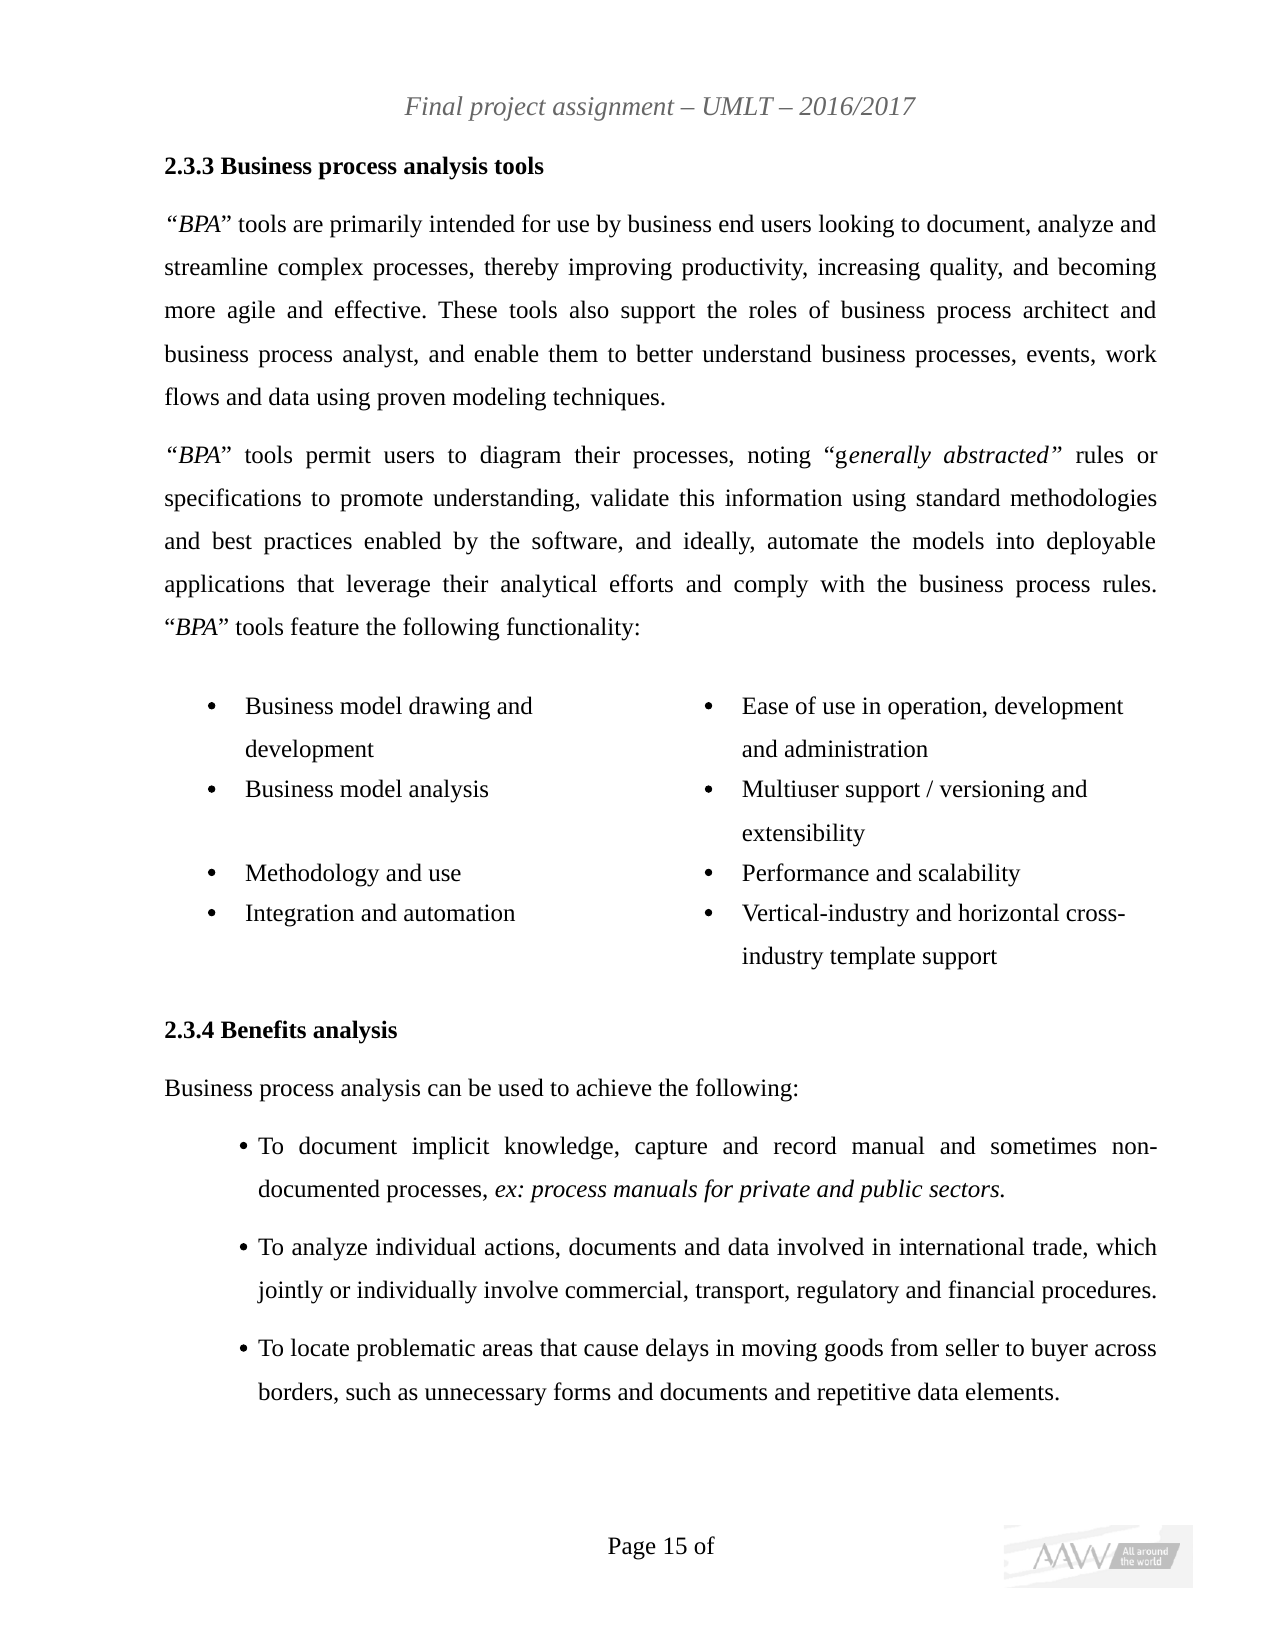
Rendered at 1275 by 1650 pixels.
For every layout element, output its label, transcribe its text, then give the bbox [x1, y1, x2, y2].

list To locate problematic areas that cause delays in moving goods from seller to buyer across borders, such as unnecessary forms and documents and repetitive data elements. [239, 1333, 1158, 1405]
table_cell Vertical-industry and horizontal cross-industry template support [661, 893, 1158, 976]
table_cell Methodology and use [164, 852, 661, 892]
table_cell Multiuser support / versioning and extensibility [661, 769, 1158, 852]
text “BPA” tools are primarily intended for use by business end users looking to document, analyze and streamline complex processes, thereby improving productivity, increasing quality, and becoming more agile and effective. These tools also support the roles of business process architect and business process analyst, and enable them to better understand business processes, events, work flows and data using proven modeling techniques. [164, 209, 1158, 411]
subtitle 2.3.3 Business process analysis tools [164, 151, 1158, 180]
table_header Business model drawing and development [164, 686, 661, 769]
table_header Ease of use in operation, development and administration [661, 686, 1158, 769]
list To analyze individual actions, documents and data involved in international trade, which jointly or individually involve commercial, transport, regulatory and financial procedures. [239, 1232, 1158, 1304]
text “BPA” tools permit users to diagram their processes, noting “generally abstracted” rules or specifications to promote understanding, validate this information using standard methodologies and best practices enabled by the software, and ideally, automate the models into deployable applications that leverage their analytical efforts and comply with the business process rules. “BPA” tools feature the following functionality: [164, 440, 1158, 641]
list To document implicit knowledge, capture and record manual and sometimes non-documented processes, ex: process manuals for private and public sectors. [239, 1131, 1158, 1203]
picture [1003, 1525, 1193, 1588]
table_cell Business model analysis [164, 769, 661, 852]
table_cell Integration and automation [164, 893, 661, 976]
subtitle 2.3.4 Benefits analysis [164, 1015, 1158, 1043]
text Business process analysis can be used to achieve the following: [164, 1073, 1158, 1102]
table_cell Performance and scalability [661, 852, 1158, 892]
